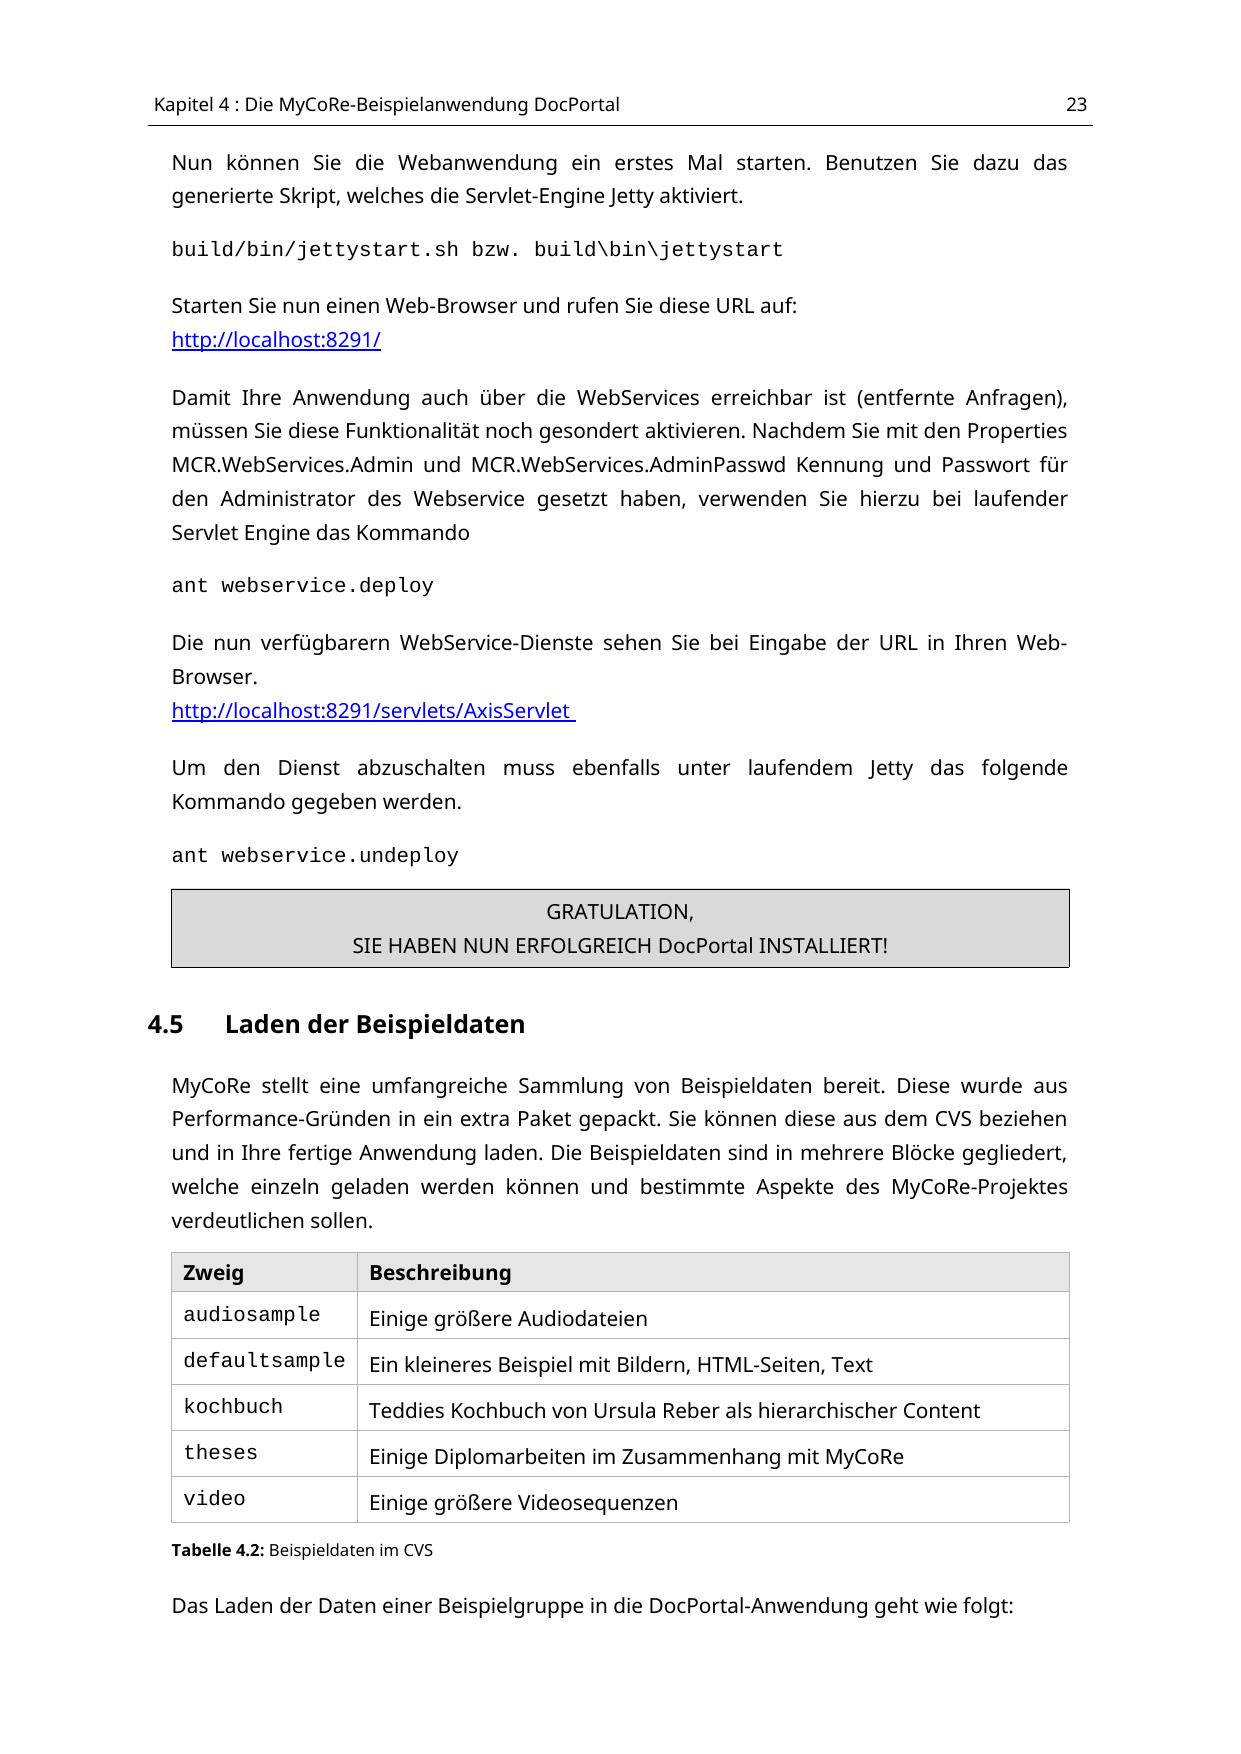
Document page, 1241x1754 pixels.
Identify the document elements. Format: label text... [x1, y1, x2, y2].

text Tabelle 4.2: Beispieldaten im CVS [171, 1538, 1069, 1561]
text ant webservice.undeploy [171, 845, 1069, 868]
table_cell video [172, 1477, 357, 1522]
table_cell defaultsample [172, 1339, 357, 1384]
table_cell Einige größere Audiodateien [358, 1292, 1069, 1338]
table_cell theses [172, 1431, 357, 1476]
table_header Zweig [172, 1253, 357, 1291]
subtitle Laden der Beispieldaten [148, 1006, 1092, 1040]
text MyCoRe stellt eine umfangreiche Sammlung von Beispieldaten bereit. Diese wurde aus Performance-Gründen in ein extra Paket gepackt. Sie können diese aus dem CVS beziehen und in Ihre fertige Anwendung laden. Die Beispieldaten sind in mehrere Blöcke gegliedert, welche einzeln geladen werden können und bestimmte Aspekte des MyCoRe-Projektes verdeutlichen sollen. [171, 1071, 1069, 1234]
table_cell kochbuch [172, 1385, 357, 1430]
table_cell Einige größere Videosequenzen [358, 1477, 1069, 1522]
text Damit Ihre Anwendung auch über die WebServices erreichbar ist (entfernte Anfragen), müssen Sie diese Funktionalität noch gesondert aktivieren. Nachdem Sie mit den Properties MCR.WebServices.Admin und MCR.WebServices.AdminPasswd Kennung und Passwort für den Administrator des Webservice gesetzt haben, verwenden Sie hierzu bei laufender Servlet Engine das Kommando [171, 383, 1069, 546]
text Die nun verfügbarern WebService-Dienste sehen Sie bei Eingabe der URL in Ihren Web-Browser. http://localhost:8291/servlets/AxisServlet [171, 628, 1069, 724]
text Starten Sie nun einen Web-Browser und rufen Sie diese URL auf: http://localhost:8291/ [171, 292, 1069, 354]
text ant webservice.deploy [171, 576, 1069, 599]
text GRATULATION, SIE HABEN NUN ERFOLGREICH DocPortal INSTALLIERT! [172, 890, 1069, 967]
table_cell audiosample [172, 1292, 357, 1338]
text Nun können Sie die Webanwendung ein erstes Mal starten. Benutzen Sie dazu das generierte Skript, welches die Servlet-Engine Jetty aktiviert. [171, 148, 1069, 210]
text build/bin/jettystart.sh bzw. build\bin\jettystart [171, 239, 1069, 262]
table_header Beschreibung [358, 1253, 1069, 1291]
table_cell Teddies Kochbuch von Ursula Reber als hierarchischer Content [358, 1385, 1069, 1430]
text Um den Dienst abzuschalten muss ebenfalls unter laufendem Jetty das folgende Kommando gegeben werden. [171, 753, 1069, 816]
table_cell Ein kleineres Beispiel mit Bildern, HTML-Seiten, Text [358, 1339, 1069, 1384]
text Das Laden der Daten einer Beispielgruppe in die DocPortal-Anwendung geht wie folgt: [171, 1591, 1069, 1619]
table_cell Einige Diplomarbeiten im Zusammenhang mit MyCoRe [358, 1431, 1069, 1476]
